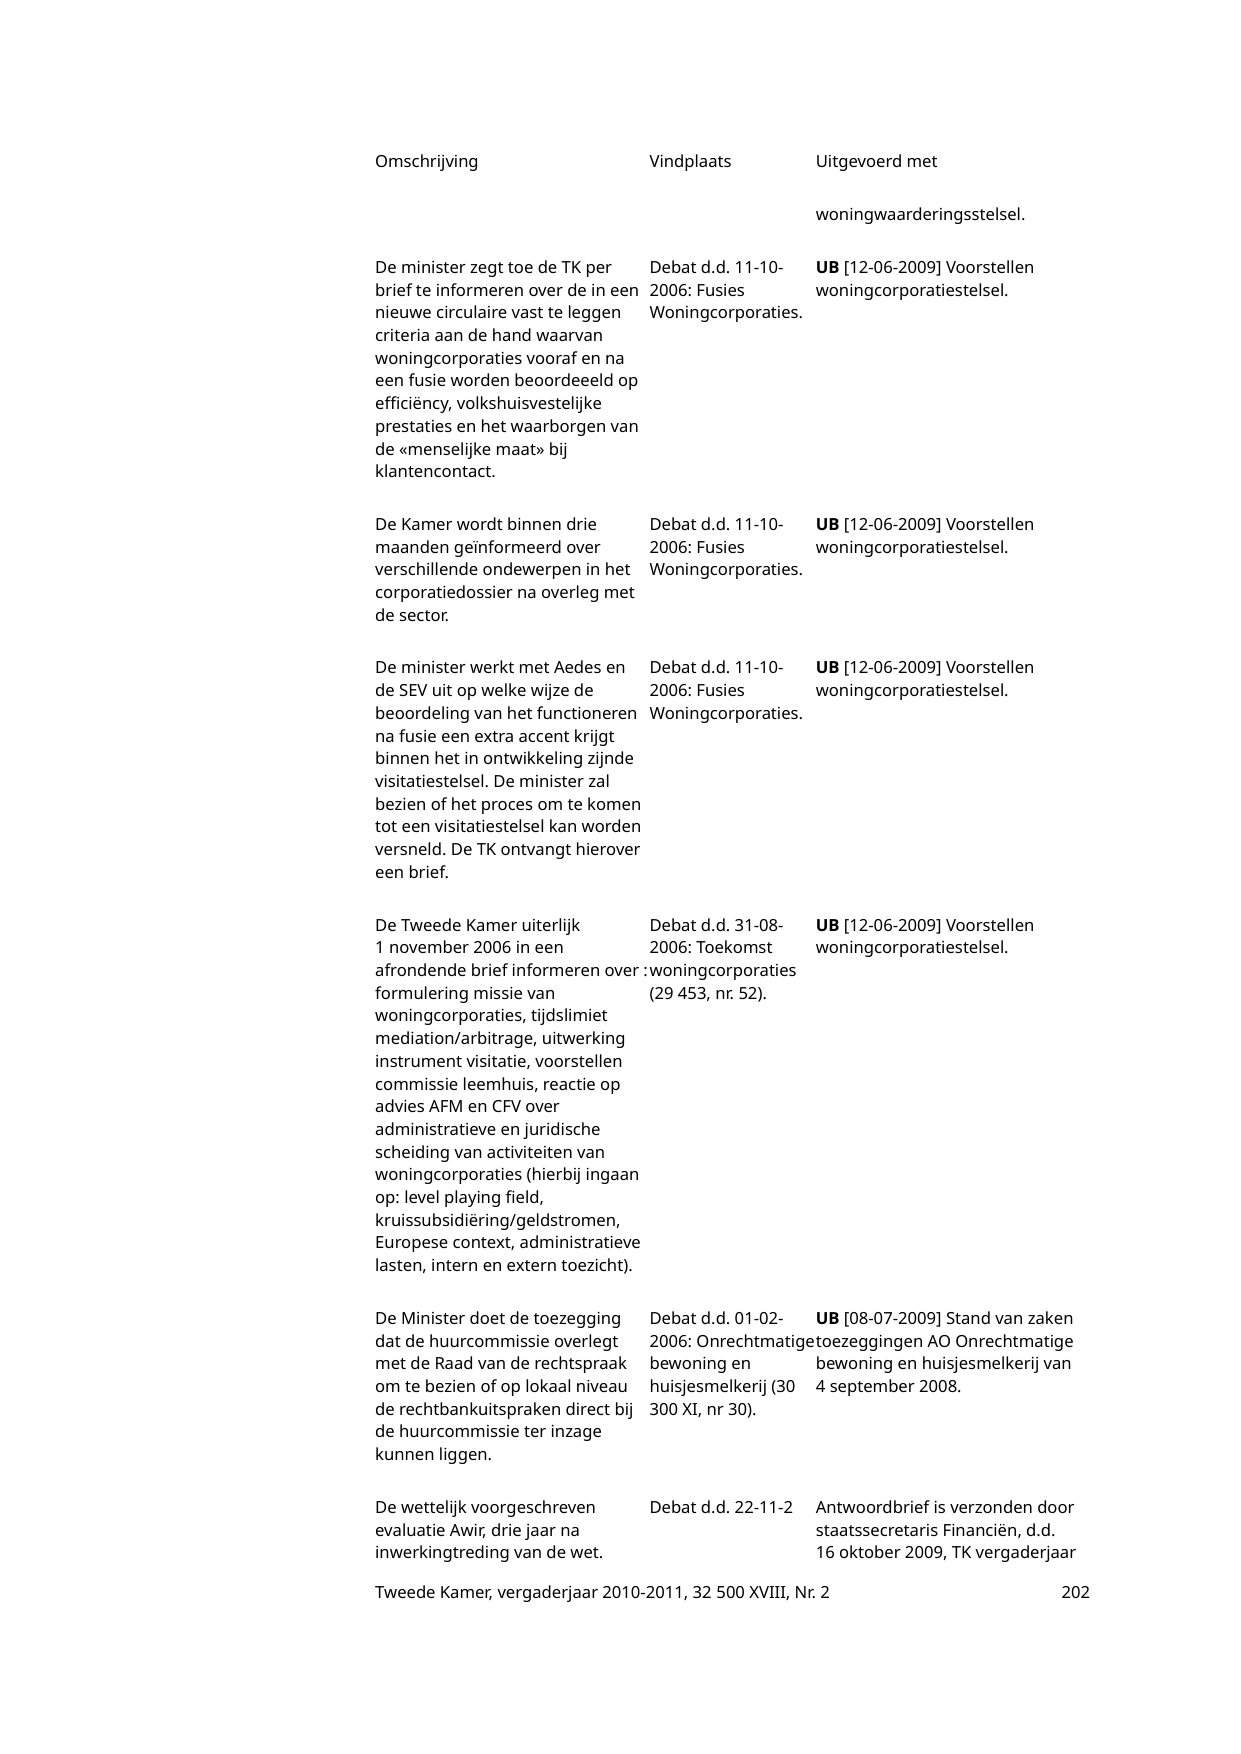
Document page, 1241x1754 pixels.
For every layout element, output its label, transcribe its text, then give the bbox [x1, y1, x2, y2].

table_cell Debat d.d. 11-10-2006: Fusies Woningcorporaties. [649, 656, 816, 913]
table_cell Debat d.d. 31-08-2006: Toekomst woningcorporaties (29 453, nr. 52). [649, 913, 816, 1306]
table_header Uitgevoerd met [816, 150, 1090, 203]
table_header Omschrijving [375, 150, 649, 203]
table_cell UB [12-06-2009] Voorstellen woningcorporatiestelsel. [816, 255, 1090, 512]
table_cell De minister zegt toe de TK per brief te informeren over de in een nieuwe circulaire vast te leggen criteria aan de hand waarvan woningcorporaties vooraf en na een fusie worden beoordeeeld op efficiëncy, volkshuisvestelijke prestaties en het waarborgen van de «menselijke maat» bij klantencontact. [375, 255, 649, 512]
table_cell De Tweede Kamer uiterlijk 1 november 2006 in een afrondende brief informeren over : formulering missie van woningcorporaties, tijdslimiet mediation/arbitrage, uitwerking instrument visitatie, voorstellen commissie leemhuis, reactie op advies AFM en CFV over administratieve en juridische scheiding van activiteiten van woningcorporaties (hierbij ingaan op: level playing field, kruissubsidiëring/geldstromen, Europese context, administratieve lasten, intern en extern toezicht). [375, 913, 649, 1306]
table_cell UB [12-06-2009] Voorstellen woningcorporatiestelsel. [816, 913, 1090, 1306]
table_cell De minister werkt met Aedes en de SEV uit op welke wijze de beoordeling van het functioneren na fusie een extra accent krijgt binnen het in ontwikkeling zijnde visitatiestelsel. De minister zal bezien of het proces om te komen tot een visitatiestelsel kan worden versneld. De TK ontvangt hierover een brief. [375, 656, 649, 913]
table_cell UB [12-06-2009] Voorstellen woningcorporatiestelsel. [816, 656, 1090, 913]
table_cell woningwaarderingsstelsel. [816, 203, 1090, 255]
table_cell Debat d.d. 22-11-2 [649, 1495, 816, 1563]
table_header Vindplaats [649, 150, 816, 203]
table_cell De wettelijk voorgeschreven evaluatie Awir, drie jaar na inwerkingtreding van de wet. [375, 1495, 649, 1563]
table_cell UB [08-07-2009] Stand van zaken toezeggingen AO Onrechtmatige bewoning en huisjesmelkerij van 4 september 2008. [816, 1306, 1090, 1495]
table_cell [649, 203, 816, 255]
table_cell Debat d.d. 11-10-2006: Fusies Woningcorporaties. [649, 255, 816, 512]
table_cell Debat d.d. 01-02-2006: Onrechtmatige bewoning en huisjesmelkerij (30 300 XI, nr 30). [649, 1306, 816, 1495]
table_cell UB [12-06-2009] Voorstellen woningcorporatiestelsel. [816, 513, 1090, 656]
table_cell [375, 203, 649, 255]
table_cell Antwoordbrief is verzonden door staatssecretaris Financiën, d.d. 16 oktober 2009, TK vergaderjaar [816, 1495, 1090, 1563]
table_cell Debat d.d. 11-10-2006: Fusies Woningcorporaties. [649, 513, 816, 656]
table_cell De Kamer wordt binnen drie maanden geïnformeerd over verschillende ondewerpen in het corporatiedossier na overleg met de sector. [375, 513, 649, 656]
table_cell De Minister doet de toezegging dat de huurcommissie overlegt met de Raad van de rechtspraak om te bezien of op lokaal niveau de rechtbankuitspraken direct bij de huurcommissie ter inzage kunnen liggen. [375, 1306, 649, 1495]
